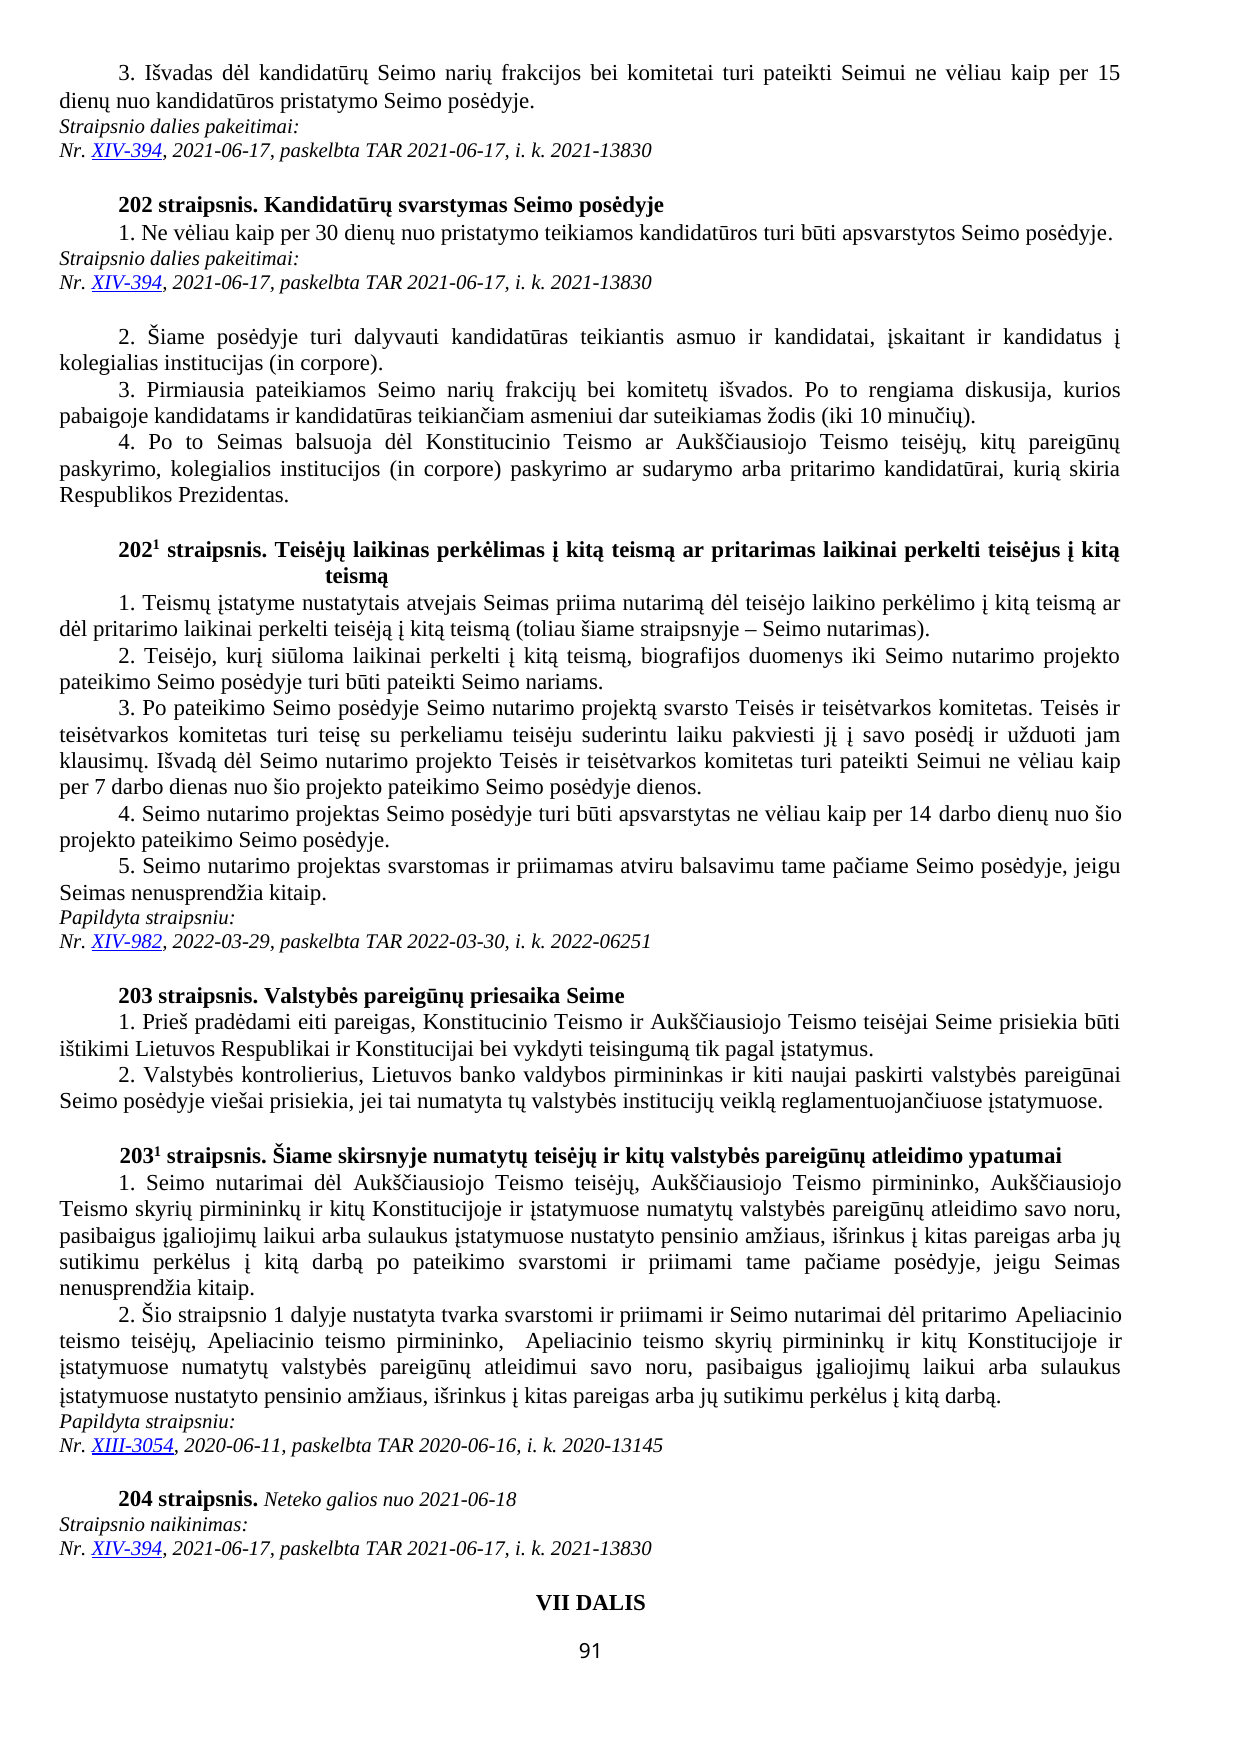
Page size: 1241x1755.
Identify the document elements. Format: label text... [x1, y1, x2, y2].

text Nr. XIV-982, 2022-03-29, paskelbta TAR 2022-03-30, i. k. 2022-06251 [59, 929, 1122, 953]
text Papildyta straipsniu: [59, 1408, 1122, 1433]
text Nr. XIII-3054, 2020-06-11, paskelbta TAR 2020-06-16, i. k. 2020-13145 [59, 1433, 1122, 1457]
text 3. Pirmiausia pateikiamos Seimo narių frakcijų bei komitetų išvados. Po to rengiama diskusija, kurios pabaigoje kandidatams ir kandidatūras teikiančiam asmeniui dar suteikiamas žodis (iki 10 minučių). [59, 376, 1122, 428]
text 4. Seimo nutarimo projektas Seimo posėdyje turi būti apsvarstytas ne vėliau kaip per 14 darbo dienų nuo šio projekto pateikimo Seimo posėdyje. [59, 800, 1122, 852]
text 2. Šiame posėdyje turi dalyvauti kandidatūras teikiantis asmuo ir kandidatai, įskaitant ir kandidatus į kolegialias institucijas (in corpore). [59, 323, 1122, 376]
text 3. Išvadas dėl kandidatūrų Seimo narių frakcijos bei komitetai turi pateikti Seimui ne vėliau kaip per 15 dienų nuo kandidatūros pristatymo Seimo posėdyje. [59, 59, 1122, 114]
text 1. Ne vėliau kaip per 30 dienų nuo pristatymo teikiamos kandidatūros turi būti apsvarstytos Seimo posėdyje. [59, 217, 1122, 246]
text Papildyta straipsniu: [59, 905, 1122, 929]
text 1. Seimo nutarimai dėl Aukščiausiojo Teismo teisėjų, Aukščiausiojo Teismo pirmininko, Aukščiausiojo Teismo skyrių pirmininkų ir kitų Konstitucijoje ir įstatymuose numatytų valstybės pareigūnų atleidimo savo noru, pasibaigus įgaliojimų laikui arba sulaukus įstatymuose nustatyto pensinio amžiaus, išrinkus į kitas pareigas arba jų sutikimu perkėlus į kitą darbą po pateikimo svarstomi ir priimami tame pačiame posėdyje, jeigu Seimas nenusprendžia kitaip. [59, 1169, 1122, 1301]
text 1. Prieš pradėdami eiti pareigas, Konstitucinio Teismo ir Aukščiausiojo Teismo teisėjai Seime prisiekia būti ištikimi Lietuvos Respublikai ir Konstitucijai bei vykdyti teisingumą tik pagal įstatymus. [59, 1008, 1122, 1061]
text 203 straipsnis. Valstybės pareigūnų priesaika Seime [59, 982, 1122, 1008]
text 3. Po pateikimo Seimo posėdyje Seimo nutarimo projektą svarsto Teisės ir teisėtvarkos komitetas. Teisės ir teisėtvarkos komitetas turi teisę su perkeliamu teisėju suderintu laiku pakviesti jį į savo posėdį ir užduoti jam klausimų. Išvadą dėl Seimo nutarimo projekto Teisės ir teisėtvarkos komitetas turi pateikti Seimui ne vėliau kaip per 7 darbo dienas nuo šio projekto pateikimo Seimo posėdyje dienos. [59, 694, 1122, 800]
text 1. Teismų įstatyme nustatytais atvejais Seimas priima nutarimą dėl teisėjo laikino perkėlimo į kitą teismą ar dėl pritarimo laikinai perkelti teisėją į kitą teismą (toliau šiame straipsnyje – Seimo nutarimas). [59, 589, 1122, 642]
text 2021 straipsnis. Teisėjų laikinas perkėlimas į kitą teismą ar pritarimas laikinai perkelti teisėjus į kitą teismą [118, 536, 1122, 589]
text Nr. XIV-394, 2021-06-17, paskelbta TAR 2021-06-17, i. k. 2021-13830 [59, 1536, 1122, 1560]
text 5. Seimo nutarimo projektas svarstomas ir priimamas atviru balsavimu tame pačiame Seimo posėdyje, jeigu Seimas nenusprendžia kitaip. [59, 852, 1122, 905]
text VII DALIS [59, 1589, 1122, 1615]
text 2. Šio straipsnio 1 dalyje nustatyta tvarka svarstomi ir priimami ir Seimo nutarimai dėl pritarimo Apeliacinio teismo teisėjų, Apeliacinio teismo pirmininko, Apeliacinio teismo skyrių pirmininkų ir kitų Konstitucijoje ir įstatymuose numatytų valstybės pareigūnų atleidimui savo noru, pasibaigus įgaliojimų laikui arba sulaukus įstatymuose nustatyto pensinio amžiaus, išrinkus į kitas pareigas arba jų sutikimu perkėlus į kitą darbą. [59, 1301, 1122, 1408]
text 2031 straipsnis. Šiame skirsnyje numatytų teisėjų ir kitų valstybės pareigūnų atleidimo ypatumai [119, 1143, 1122, 1169]
text 2. Valstybės kontrolierius, Lietuvos banko valdybos pirmininkas ir kiti naujai paskirti valstybės pareigūnai Seimo posėdyje viešai prisiekia, jei tai numatyta tų valstybės institucijų veiklą reglamentuojančiuose įstatymuose. [59, 1061, 1122, 1114]
text 2. Teisėjo, kurį siūloma laikinai perkelti į kitą teismą, biografijos duomenys iki Seimo nutarimo projekto pateikimo Seimo posėdyje turi būti pateikti Seimo nariams. [59, 642, 1122, 694]
text Straipsnio dalies pakeitimai: [59, 114, 1122, 138]
text Nr. XIV-394, 2021-06-17, paskelbta TAR 2021-06-17, i. k. 2021-13830 [59, 138, 1122, 162]
text 204 straipsnis. Neteko galios nuo 2021-06-18 [59, 1485, 1122, 1512]
text 4. Po to Seimas balsuoja dėl Konstitucinio Teismo ar Aukščiausiojo Teismo teisėjų, kitų pareigūnų paskyrimo, kolegialios institucijos (in corpore) paskyrimo ar sudarymo arba pritarimo kandidatūrai, kurią skiria Respublikos Prezidentas. [59, 428, 1122, 507]
text Straipsnio naikinimas: [59, 1512, 1122, 1536]
text Straipsnio dalies pakeitimai: [59, 246, 1122, 270]
text 202 straipsnis. Kandidatūrų svarstymas Seimo posėdyje [59, 191, 1122, 217]
text Nr. XIV-394, 2021-06-17, paskelbta TAR 2021-06-17, i. k. 2021-13830 [59, 270, 1122, 294]
